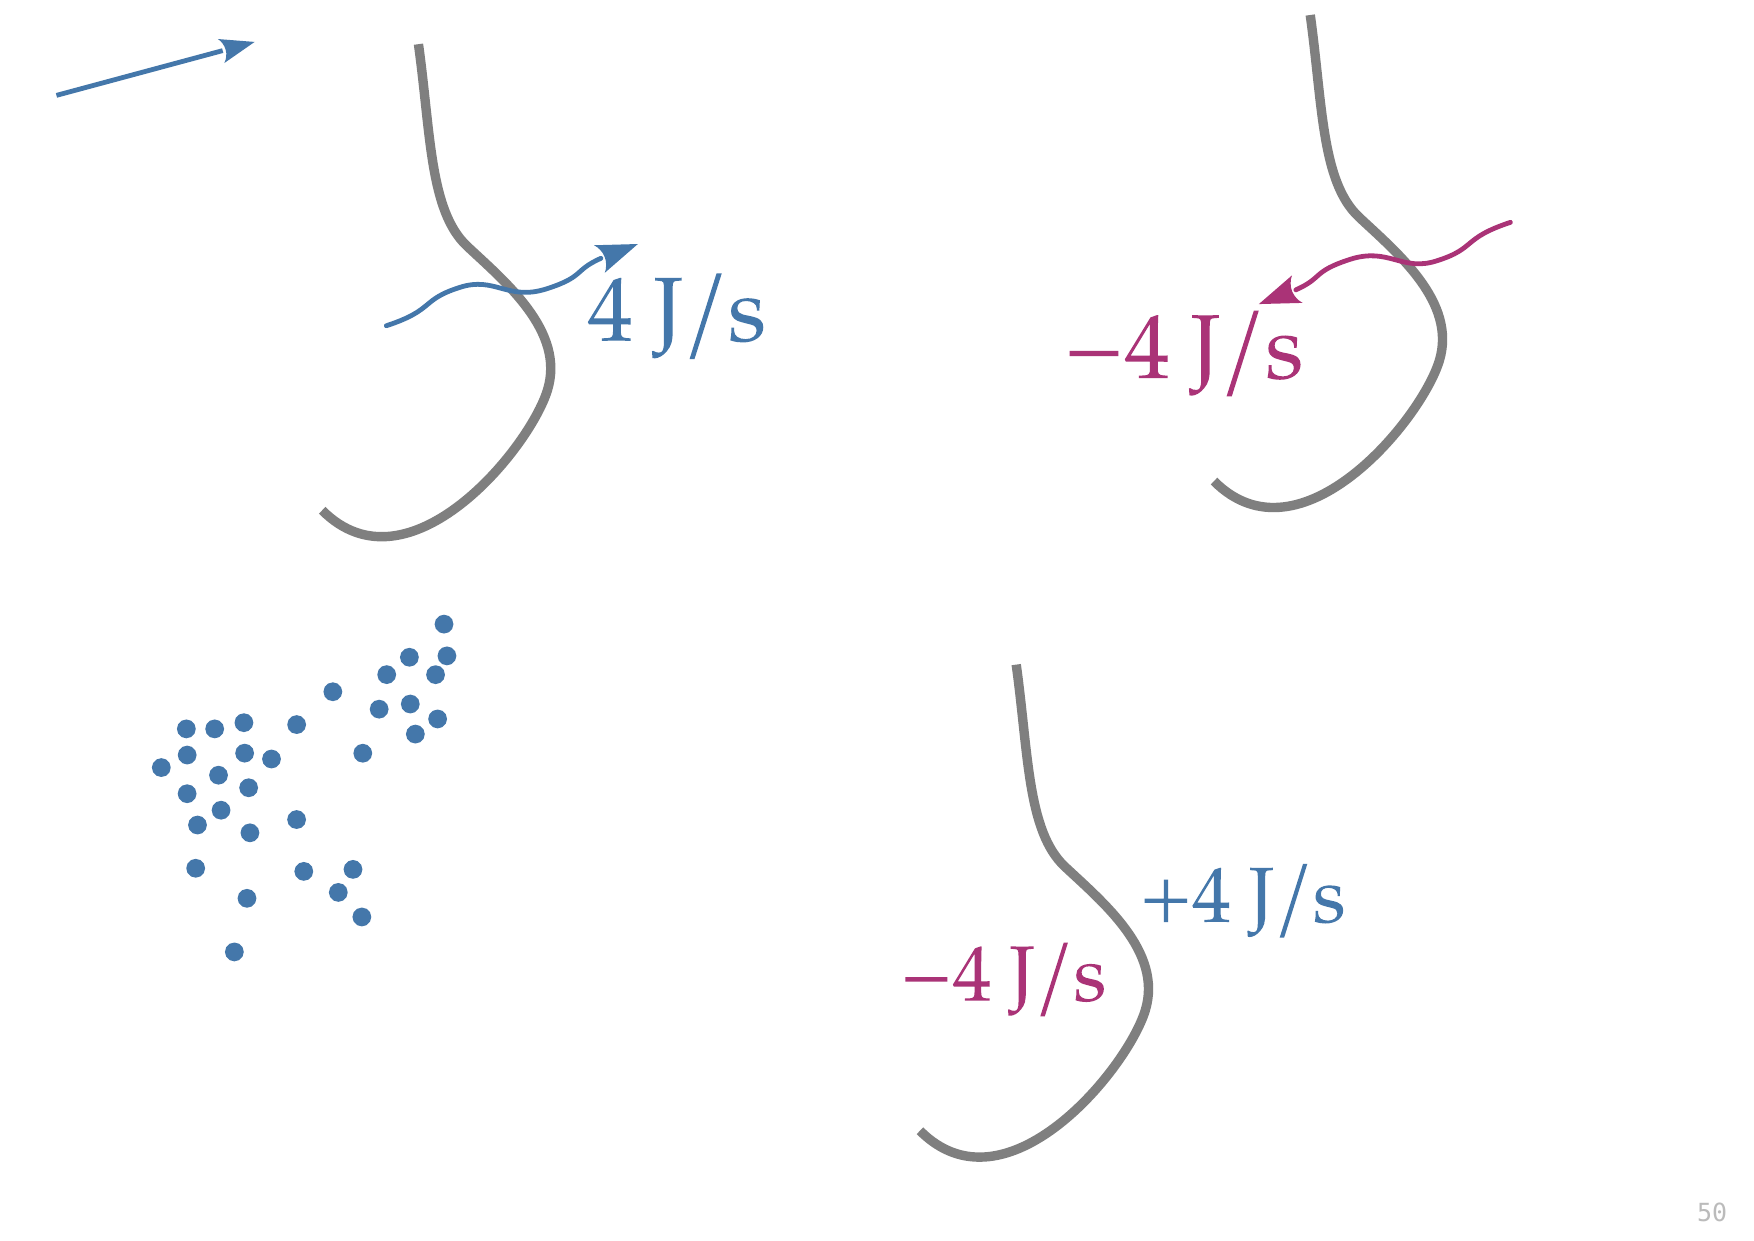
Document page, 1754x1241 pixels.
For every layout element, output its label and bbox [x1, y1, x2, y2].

text_box [234, 713, 254, 733]
text_box [428, 709, 448, 729]
text_box [651, 277, 682, 359]
text_box [1144, 879, 1188, 923]
text_box [952, 946, 990, 1001]
text_box [177, 784, 197, 804]
text_box [287, 715, 307, 734]
text_box [587, 277, 631, 341]
text_box [235, 743, 255, 763]
text_box [287, 810, 307, 829]
text_box [399, 647, 419, 667]
text_box [1188, 315, 1219, 396]
text_box [1279, 863, 1308, 938]
text_box [205, 719, 225, 739]
text_box [224, 942, 244, 962]
text_box [353, 743, 373, 763]
text_box [426, 665, 445, 685]
text_box [176, 719, 196, 739]
text_box [323, 682, 343, 702]
text_box [377, 665, 397, 685]
text_box [211, 800, 231, 820]
text_box [1075, 963, 1104, 1003]
text_box [262, 749, 281, 769]
text_box [434, 614, 454, 634]
text_box [328, 882, 348, 902]
text_box [239, 778, 259, 798]
text_box [1040, 942, 1068, 1017]
text_box [1124, 315, 1168, 379]
text_box [1267, 335, 1301, 380]
text_box [352, 907, 372, 927]
text_box [209, 765, 228, 785]
text_box [343, 859, 363, 879]
text_box [188, 815, 207, 835]
text_box [437, 646, 457, 666]
text_box [400, 694, 420, 714]
text_box [240, 823, 260, 843]
text_box [177, 745, 197, 765]
text_box [237, 888, 257, 908]
text_box [369, 699, 389, 719]
text_box [905, 977, 948, 982]
text_box [294, 861, 314, 881]
text_box [689, 273, 722, 360]
text_box [730, 298, 764, 343]
text_box [151, 758, 171, 777]
text_box [1008, 946, 1034, 1016]
text_box [1069, 350, 1119, 357]
text_box [405, 724, 425, 744]
text_box [186, 858, 206, 878]
text_box [1192, 867, 1230, 923]
text_box [1226, 310, 1259, 397]
text_box [1247, 867, 1273, 938]
text_box [1314, 885, 1344, 924]
